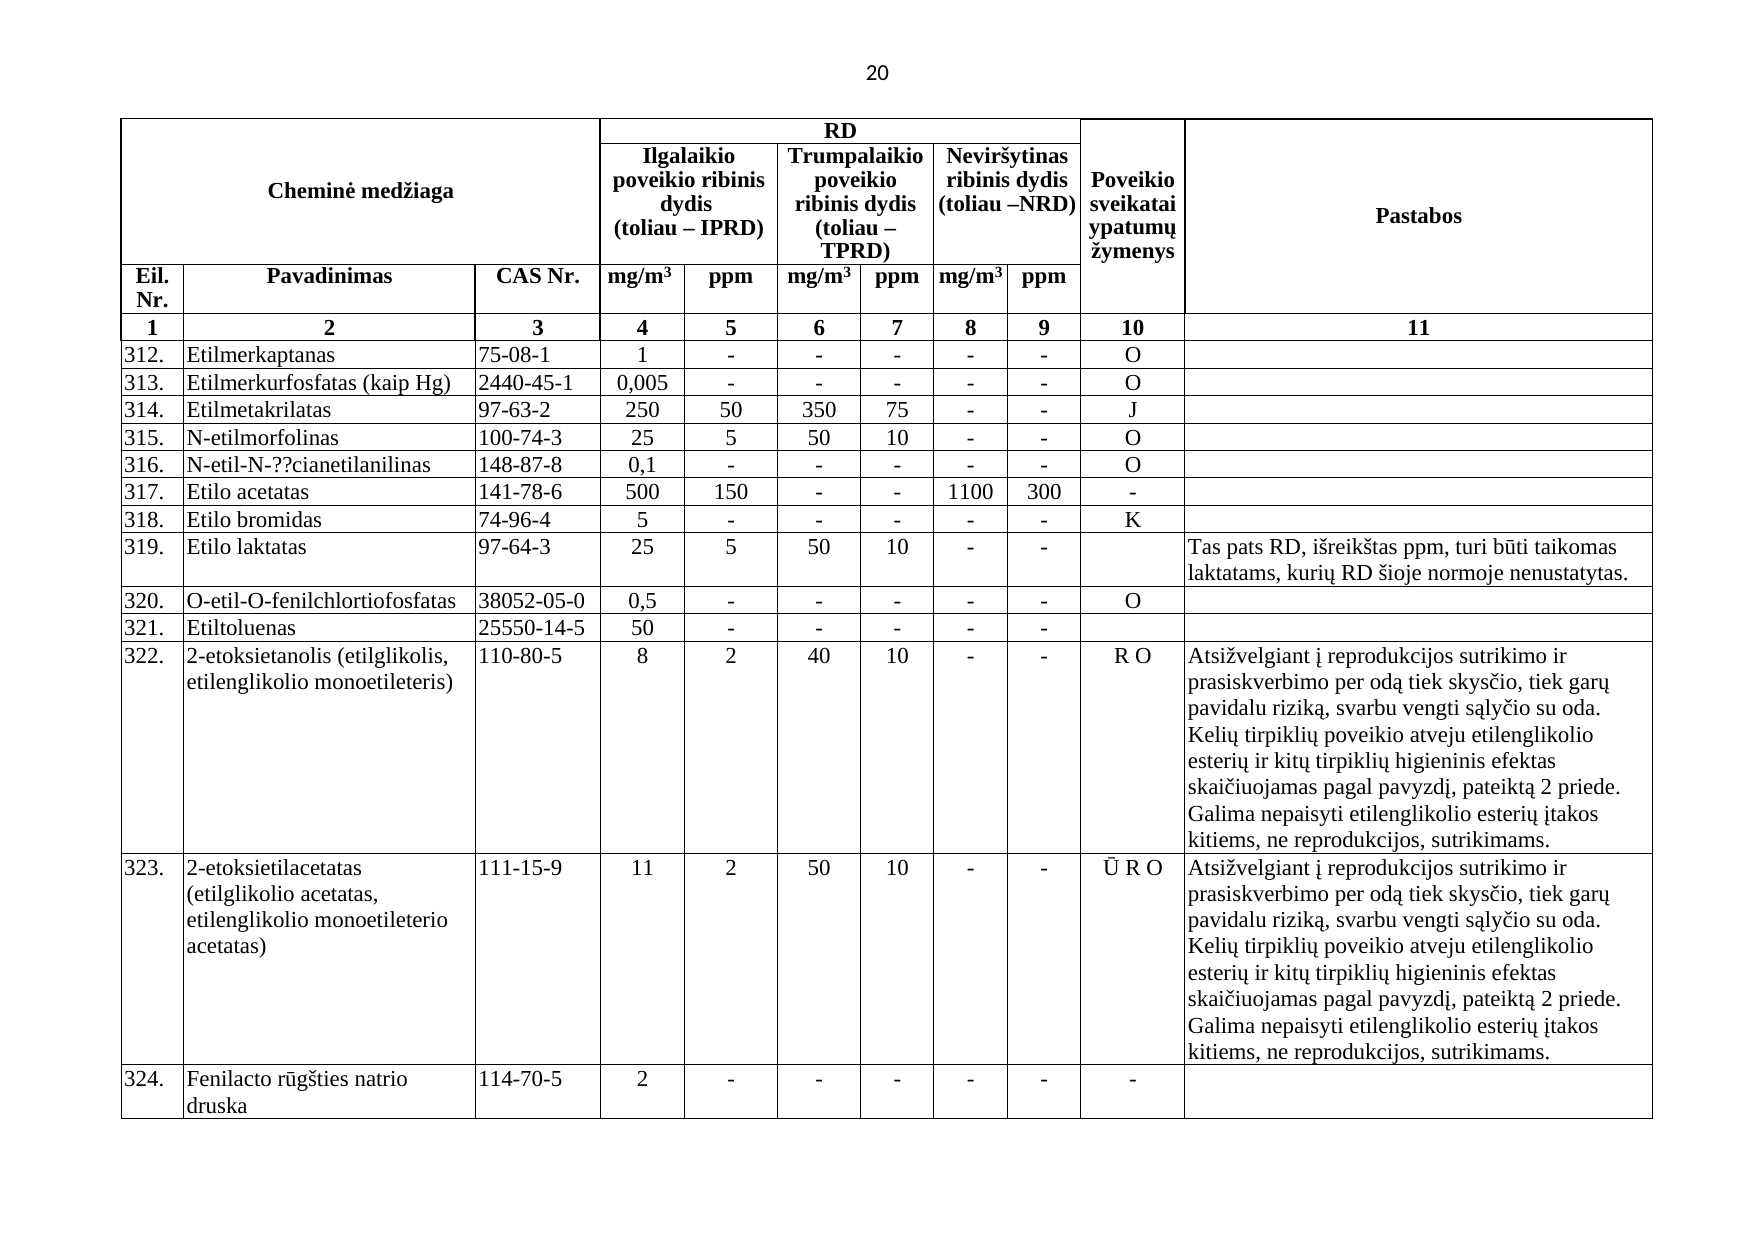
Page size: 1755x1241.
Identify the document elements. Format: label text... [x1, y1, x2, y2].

table_cell - [934, 614, 1007, 641]
table_cell [1185, 396, 1652, 422]
table_cell 315. [122, 424, 183, 450]
table_cell J [1081, 396, 1184, 422]
table_cell - [778, 478, 860, 505]
table_cell - [1008, 506, 1080, 532]
table_cell - [934, 587, 1007, 613]
table_cell K [1081, 506, 1184, 532]
table_cell [1185, 478, 1652, 505]
table_cell 0,005 [601, 369, 684, 395]
table_header Cheminė medžiaga [122, 119, 599, 263]
table_cell 318. [122, 506, 183, 532]
table_header Pastabos [1186, 120, 1652, 312]
table_cell 1 [122, 314, 183, 340]
table_cell Etilo acetatas [184, 478, 475, 505]
table_cell - [778, 451, 860, 477]
table_cell 250 [601, 396, 684, 422]
table_cell - [934, 451, 1007, 477]
table_cell - [1008, 614, 1080, 641]
table_cell 4 [601, 314, 684, 340]
table_cell 3 [476, 314, 599, 340]
table_cell 50 [778, 854, 860, 1064]
table_cell 50 [601, 614, 684, 641]
table_cell 97-63-2 [476, 396, 600, 422]
table_cell - [1008, 642, 1080, 852]
table_cell - [1081, 478, 1184, 505]
table_cell 8 [934, 314, 1007, 340]
table_cell - [861, 1065, 933, 1118]
table_cell - [685, 341, 777, 368]
table_cell [1185, 451, 1652, 477]
table_cell O [1081, 424, 1184, 450]
table_cell Eil. Nr. [122, 265, 183, 312]
table_cell 322. [122, 642, 183, 852]
table_cell 100-74-3 [476, 424, 600, 450]
table_cell Fenilacto rūgšties natrio druska [184, 1065, 475, 1118]
table_cell [1185, 369, 1652, 395]
table_cell O-etil-O-fenilchlortiofosfatas [184, 587, 475, 613]
table_cell Etilo bromidas [184, 506, 475, 532]
table_cell Tas pats RD, išreikštas ppm, turi būti taikomas laktatams, kurių RD šioje normoje nenustatytas. [1185, 533, 1652, 586]
table_cell - [1008, 451, 1080, 477]
table_cell - [778, 1065, 860, 1118]
table_cell 141-78-6 [476, 478, 600, 505]
table_cell - [861, 587, 933, 613]
table_cell 350 [778, 396, 860, 422]
table_cell mg/m3 [934, 265, 1007, 312]
table_cell 50 [778, 533, 860, 586]
table_cell [1185, 1065, 1652, 1118]
table_cell 300 [1008, 478, 1080, 505]
table_cell 10 [861, 424, 933, 450]
table_cell 10 [1081, 314, 1184, 340]
table_cell - [778, 341, 860, 368]
table_cell 25 [601, 533, 684, 586]
table_cell [1185, 341, 1652, 368]
table_cell 5 [685, 533, 777, 586]
table_cell Ū R O [1081, 854, 1184, 1064]
table_cell - [685, 587, 777, 613]
table_cell 317. [122, 478, 183, 505]
table_cell - [934, 506, 1007, 532]
table_cell - [1081, 1065, 1184, 1118]
table_cell - [934, 424, 1007, 450]
table_cell Etilo laktatas [184, 533, 475, 586]
table_cell - [934, 533, 1007, 586]
table_cell Etiltoluenas [184, 614, 475, 641]
table_cell 2 [184, 314, 474, 340]
table_cell 10 [861, 854, 933, 1064]
table_cell 2 [601, 1065, 684, 1118]
table_cell Pavadinimas [184, 265, 474, 312]
table_cell [1081, 533, 1184, 586]
table_cell 500 [601, 478, 684, 505]
table_cell - [1008, 396, 1080, 422]
table_cell - [1008, 369, 1080, 395]
table_cell - [685, 614, 777, 641]
table_cell [1185, 614, 1652, 641]
table_cell - [1008, 424, 1080, 450]
table_header Poveikio sveikatai ypatumų žymenys [1081, 120, 1184, 312]
table_cell 0,5 [601, 587, 684, 613]
table_cell - [778, 614, 860, 641]
table_cell N-etil-N-beta??cianetilanilinas [184, 451, 475, 477]
table_cell 314. [122, 396, 183, 422]
table_cell 50 [685, 396, 777, 422]
table_cell 320. [122, 587, 183, 613]
table_cell - [685, 506, 777, 532]
table_cell Etilmerkaptanas [184, 341, 475, 368]
table_cell ppm [1008, 265, 1080, 312]
table_cell 74-96-4 [476, 506, 600, 532]
table_cell O [1081, 587, 1184, 613]
table_cell 2-etoksietanolis (etilglikolis, etilenglikolio monoetileteris) [184, 642, 475, 852]
table_cell - [861, 506, 933, 532]
table_cell - [685, 451, 777, 477]
table_cell 25550-14-5 [476, 614, 600, 641]
table_cell 321. [122, 614, 183, 641]
table_cell 2-etoksietilacetatas (etilglikolio acetatas, etilenglikolio monoetileterio acetatas) [184, 854, 475, 1064]
table_cell O [1081, 369, 1184, 395]
table_cell 2440-45-1 [476, 369, 600, 395]
table_cell 11 [1185, 314, 1652, 340]
table_cell - [685, 369, 777, 395]
table_cell 10 [861, 533, 933, 586]
table_cell 97-64-3 [476, 533, 600, 586]
table_cell [1185, 424, 1652, 450]
table_cell 2 [685, 642, 777, 852]
table_cell 2 [685, 854, 777, 1064]
table_cell O [1081, 451, 1184, 477]
table_cell 9 [1008, 314, 1080, 340]
table_cell - [1008, 1065, 1080, 1118]
table_cell Atsižvelgiant į reprodukcijos sutrikimo ir prasiskverbimo per odą tiek skysčio, tiek garų pavidalu riziką, svarbu vengti sąlyčio su oda. Kelių tirpiklių poveikio atveju etilenglikolio esterių ir kitų tirpiklių higieninis efektas skaičiuojamas pagal pavyzdį, pateiktą 2 priede. Galima nepaisyti etilenglikolio esterių įtakos kitiems, ne reprodukcijos, sutrikimams. [1185, 854, 1652, 1064]
table_cell 316. [122, 451, 183, 477]
table_cell 1100 [934, 478, 1007, 505]
table_cell 5 [685, 314, 777, 340]
table_header RD [601, 119, 1080, 143]
table_cell - [778, 506, 860, 532]
table_cell 7 [861, 314, 933, 340]
table_cell mg/m3 [778, 265, 860, 312]
table_cell 110-80-5 [476, 642, 600, 852]
table_cell - [934, 1065, 1007, 1118]
table_cell 150 [685, 478, 777, 505]
table_cell 5 [685, 424, 777, 450]
table_cell 0,1 [601, 451, 684, 477]
table_cell 324. [122, 1065, 183, 1118]
table_cell 40 [778, 642, 860, 852]
table_cell - [1008, 587, 1080, 613]
table_cell N-etilmorfolinas [184, 424, 475, 450]
table_cell 319. [122, 533, 183, 586]
table_cell - [778, 587, 860, 613]
table_cell Etilmerkurfosfatas (kaip Hg) [184, 369, 475, 395]
table_cell - [861, 614, 933, 641]
table_cell [1081, 614, 1184, 641]
table_cell - [1008, 341, 1080, 368]
table_cell Ilgalaikio poveikio ribinis dydis (toliau – IPRD) [601, 144, 777, 263]
table_cell 313. [122, 369, 183, 395]
table_cell Trumpalaikio poveikio ribinis dydis (toliau –TPRD) [778, 144, 933, 263]
table_cell 114-70-5 [476, 1065, 600, 1118]
table_cell - [934, 396, 1007, 422]
table_cell 50 [778, 424, 860, 450]
table_cell 323. [122, 854, 183, 1064]
table_cell - [861, 451, 933, 477]
table_cell - [778, 369, 860, 395]
table_cell O [1081, 341, 1184, 368]
table_cell mg/m3 [601, 265, 684, 312]
table_cell 5 [601, 506, 684, 532]
table_cell [1185, 506, 1652, 532]
table_cell 111-15-9 [476, 854, 600, 1064]
table_cell ppm [685, 265, 777, 312]
table_cell 6 [778, 314, 860, 340]
table_cell - [934, 642, 1007, 852]
table_cell R O [1081, 642, 1184, 852]
table_cell 10 [861, 642, 933, 852]
table_cell - [1008, 854, 1080, 1064]
table_cell - [934, 341, 1007, 368]
table_cell 75-08-1 [476, 341, 600, 368]
table_cell 1 [601, 341, 684, 368]
table_cell Atsižvelgiant į reprodukcijos sutrikimo ir prasiskverbimo per odą tiek skysčio, tiek garų pavidalu riziką, svarbu vengti sąlyčio su oda. Kelių tirpiklių poveikio atveju etilenglikolio esterių ir kitų tirpiklių higieninis efektas skaičiuojamas pagal pavyzdį, pateiktą 2 priede. Galima nepaisyti etilenglikolio esterių įtakos kitiems, ne reprodukcijos, sutrikimams. [1185, 642, 1652, 852]
table_cell 38052-05-0 [476, 587, 600, 613]
table_cell 25 [601, 424, 684, 450]
table_cell 11 [601, 854, 684, 1064]
table_cell 148-87-8 [476, 451, 600, 477]
table_cell - [685, 1065, 777, 1118]
table_cell Etilmetakrilatas [184, 396, 475, 422]
table_cell - [1008, 533, 1080, 586]
table_cell 75 [861, 396, 933, 422]
table_cell - [861, 341, 933, 368]
table_cell - [934, 369, 1007, 395]
table_cell ppm [861, 265, 933, 312]
table_cell Neviršytinas ribinis dydis (toliau –NRD) [934, 144, 1080, 263]
table_cell - [934, 854, 1007, 1064]
table_cell [1185, 587, 1652, 613]
table_cell 8 [601, 642, 684, 852]
table_cell - [861, 369, 933, 395]
table_cell - [861, 478, 933, 505]
table_cell CAS Nr. [476, 265, 599, 312]
table_cell 312. [122, 341, 183, 368]
